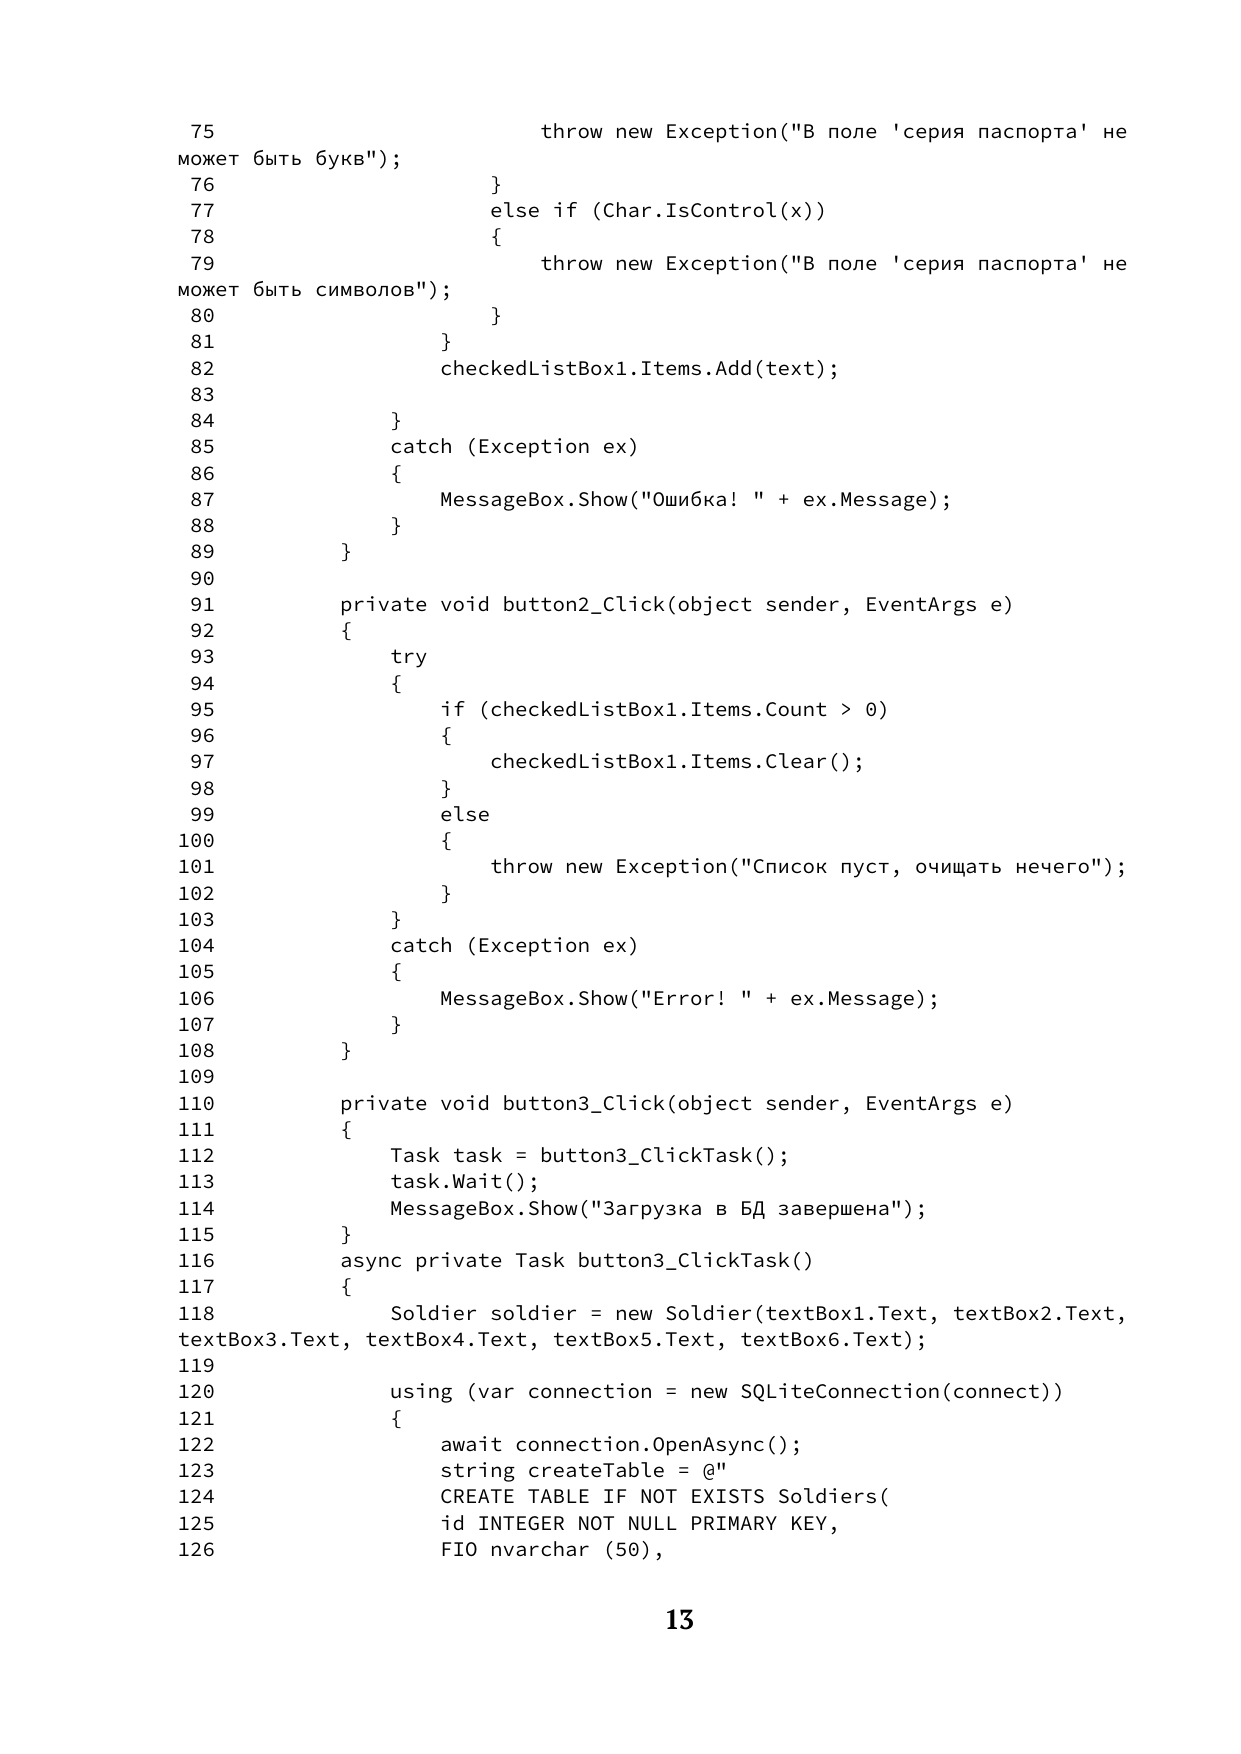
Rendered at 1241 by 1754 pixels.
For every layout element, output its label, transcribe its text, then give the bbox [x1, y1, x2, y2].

text 89 } [177, 538, 1181, 564]
text 107 } [177, 1011, 1181, 1037]
text 83 [177, 381, 1181, 407]
text 106 MessageBox.Show("Error! " + ex.Message); [177, 984, 1181, 1011]
text 123 string createTable = @" [177, 1457, 1181, 1483]
text 75 throw new Exception("В поле 'серия паспорта' не может быть букв"); [177, 118, 1181, 171]
text 112 Task task = button3_ClickTask(); [177, 1142, 1181, 1168]
text 85 catch (Exception ex) [177, 433, 1181, 459]
text 124 CREATE TABLE IF NOT EXISTS Soldiers( [177, 1483, 1181, 1509]
text 116 async private Task button3_ClickTask() [177, 1247, 1181, 1273]
text 101 throw new Exception("Список пуст, очищать нечего"); [177, 853, 1181, 879]
text 118 Soldier soldier = new Soldier(textBox1.Text, textBox2.Text, textBox3.Text, textBox4.Text, textBox5.Text, textBox6.Text); [177, 1299, 1181, 1352]
text 95 if (checkedListBox1.Items.Count > 0) [177, 696, 1181, 722]
text 82 checkedListBox1.Items.Add(text); [177, 354, 1181, 381]
text 109 [177, 1063, 1181, 1089]
text 110 private void button3_Click(object sender, EventArgs e) [177, 1089, 1181, 1116]
text 119 [177, 1352, 1181, 1378]
text 87 MessageBox.Show("Ошибка! " + ex.Message); [177, 486, 1181, 512]
text 102 } [177, 879, 1181, 906]
text 99 else [177, 801, 1181, 827]
text 94 { [177, 669, 1181, 696]
text 86 { [177, 459, 1181, 486]
text 121 { [177, 1404, 1181, 1431]
text 100 { [177, 827, 1181, 853]
text 115 } [177, 1221, 1181, 1247]
text 113 task.Wait(); [177, 1168, 1181, 1194]
text 125 id INTEGER NOT NULL PRIMARY KEY, [177, 1509, 1181, 1536]
text 93 try [177, 643, 1181, 669]
text 79 throw new Exception("В поле 'серия паспорта' не может быть символов"); [177, 249, 1181, 302]
text 114 MessageBox.Show("Загрузка в БД завершена"); [177, 1194, 1181, 1221]
text 88 } [177, 512, 1181, 538]
text 122 await connection.OpenAsync(); [177, 1431, 1181, 1457]
text 78 { [177, 223, 1181, 249]
text 90 [177, 564, 1181, 591]
text 76 } [177, 171, 1181, 197]
text 84 } [177, 407, 1181, 433]
text 80 } [177, 302, 1181, 328]
text 120 using (var connection = new SQLiteConnection(connect)) [177, 1378, 1181, 1404]
text 81 } [177, 328, 1181, 354]
text 103 } [177, 906, 1181, 932]
text 126 FIO nvarchar (50), [177, 1536, 1181, 1562]
text 92 { [177, 617, 1181, 643]
text 117 { [177, 1273, 1181, 1299]
text 108 } [177, 1037, 1181, 1063]
text 77 else if (Char.IsControl(x)) [177, 197, 1181, 223]
text 97 checkedListBox1.Items.Clear(); [177, 748, 1181, 774]
text 111 { [177, 1116, 1181, 1142]
text 104 catch (Exception ex) [177, 932, 1181, 958]
text 105 { [177, 958, 1181, 984]
text 96 { [177, 722, 1181, 748]
text 91 private void button2_Click(object sender, EventArgs e) [177, 591, 1181, 617]
text 98 } [177, 774, 1181, 801]
